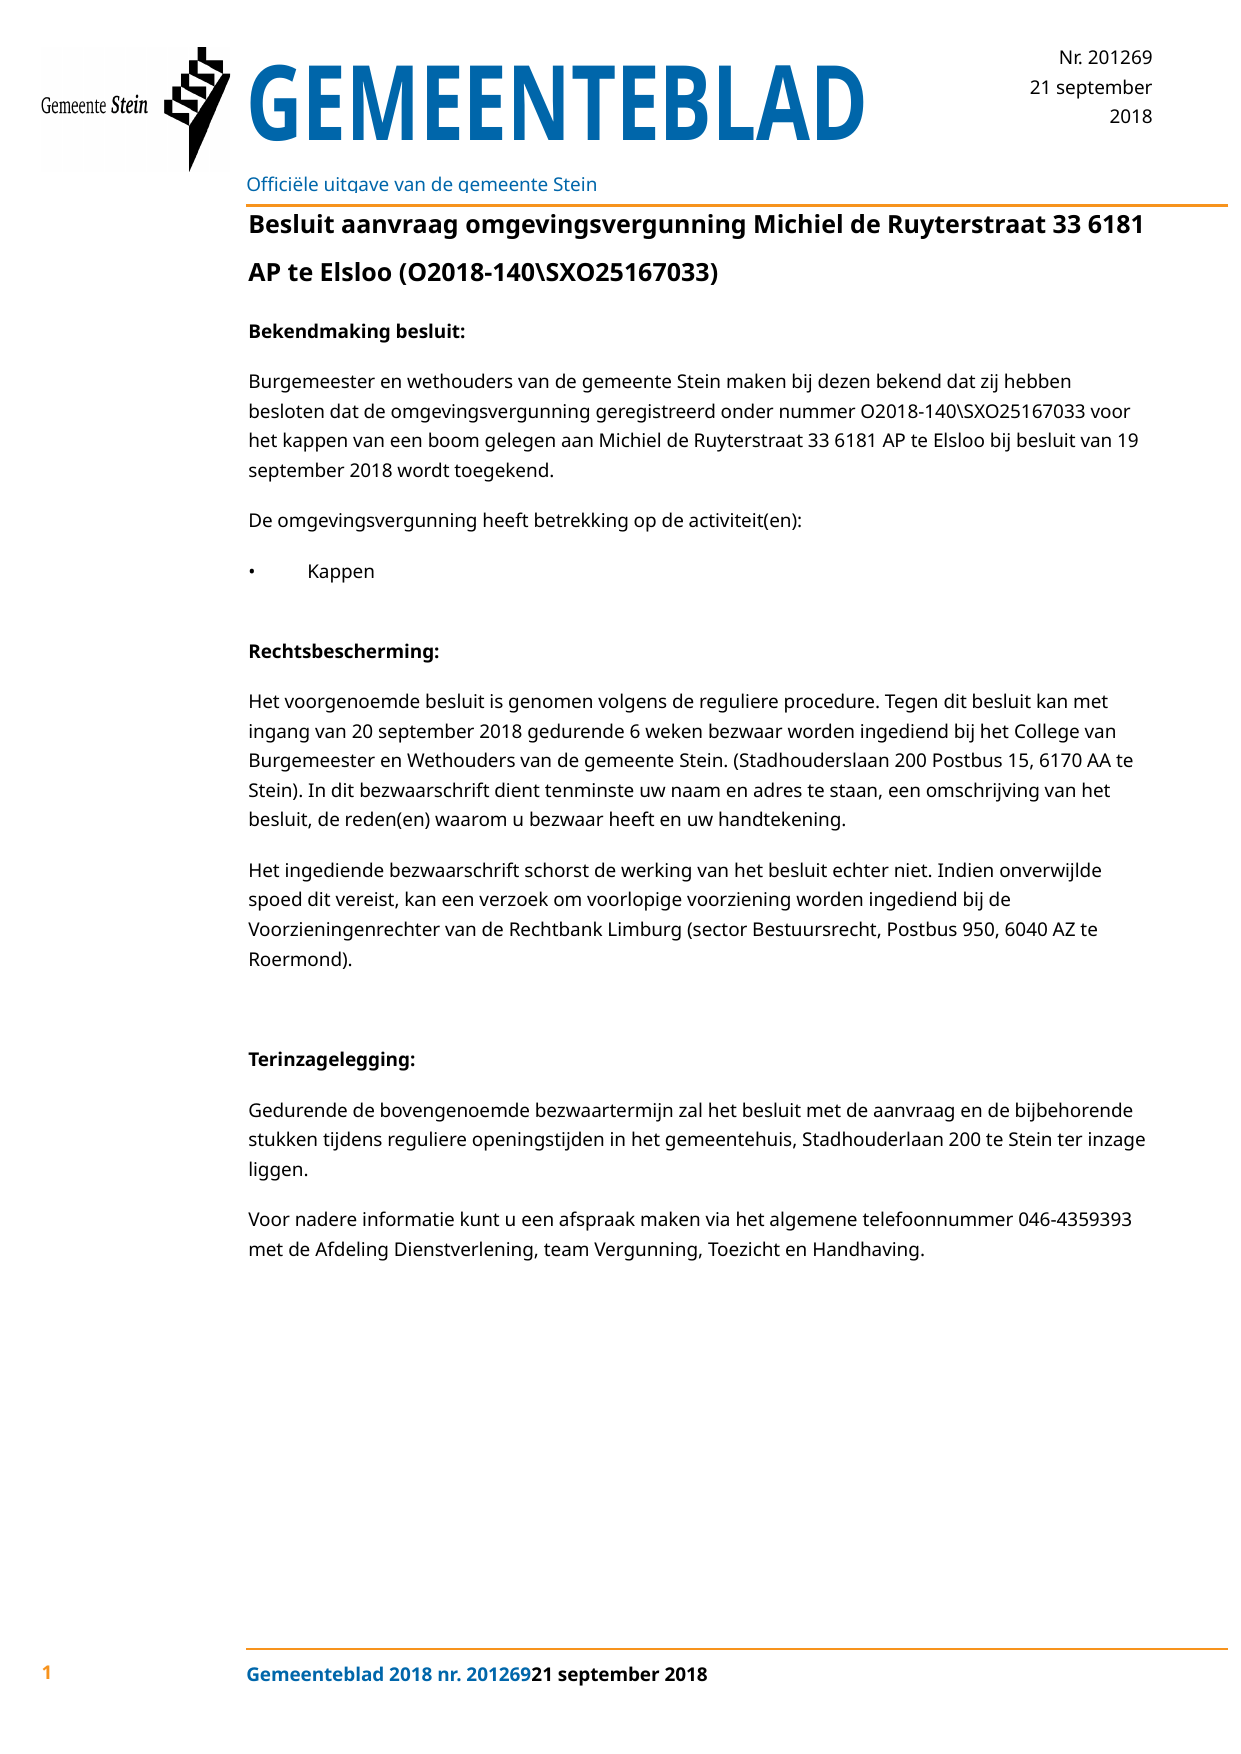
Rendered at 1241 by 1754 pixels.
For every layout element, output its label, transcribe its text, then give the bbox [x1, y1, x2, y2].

text Voor nadere informatie kunt u een afspraak maken via het algemene telefoonnummer 046-4359393 met de Afdeling Dienstverlening, team Vergunning, Toezicht en Handhaving. [248, 1207, 1152, 1262]
text Het ingediende bezwaarschrift schorst de werking van het besluit echter niet. Indien onverwijlde spoed dit vereist, kan een verzoek om voorlopige voorziening worden ingediend bij de Voorzieningenrechter van de Rechtbank Limburg (sector Bestuursrecht, Postbus 950, 6040 AZ te Roermond). [248, 857, 1152, 972]
text Terinzagelegging: [248, 1047, 1152, 1072]
text Burgemeester en wethouders van de gemeente Stein maken bij dezen bekend dat zij hebben besloten dat de omgevingsvergunning geregistreerd onder nummer O2018-140\SXO25167033 voor het kappen van een boom gelegen aan Michiel de Ruyterstraat 33 6181 AP te Elsloo bij besluit van 19 september 2018 wordt toegekend. [248, 368, 1152, 483]
picture [41, 47, 231, 172]
text Bekendmaking besluit: [248, 318, 1152, 344]
text Rechtsbescherming: [248, 638, 1152, 664]
text Besluit aanvraag omgevingsvergunning Michiel de Ruyterstraat 33 6181 AP te Elsloo (O2018-140\SXO25167033) [248, 207, 1152, 288]
text De omgevingsvergunning heeft betrekking op de activiteit(en): [248, 507, 1152, 533]
text Het voorgenoemde besluit is genomen volgens de reguliere procedure. Tegen dit besluit kan met ingang van 20 september 2018 gedurende 6 weken bezwaar worden ingediend bij het College van Burgemeester en Wethouders van de gemeente Stein. (Stadhouderslaan 200 Postbus 15, 6170 AA te Stein). In dit bezwaarschrift dient tenminste uw naam en adres te staan, een omschrijving van het besluit, de reden(en) waarom u bezwaar heeft en uw handtekening. [248, 688, 1152, 832]
list Kappen [248, 558, 1152, 584]
text Gedurende de bovengenoemde bezwaartermijn zal het besluit met de aanvraag en de bijbehorende stukken tijdens reguliere openingstijden in het gemeentehuis, Stadhouderlaan 200 te Stein ter inzage liggen. [248, 1097, 1152, 1182]
